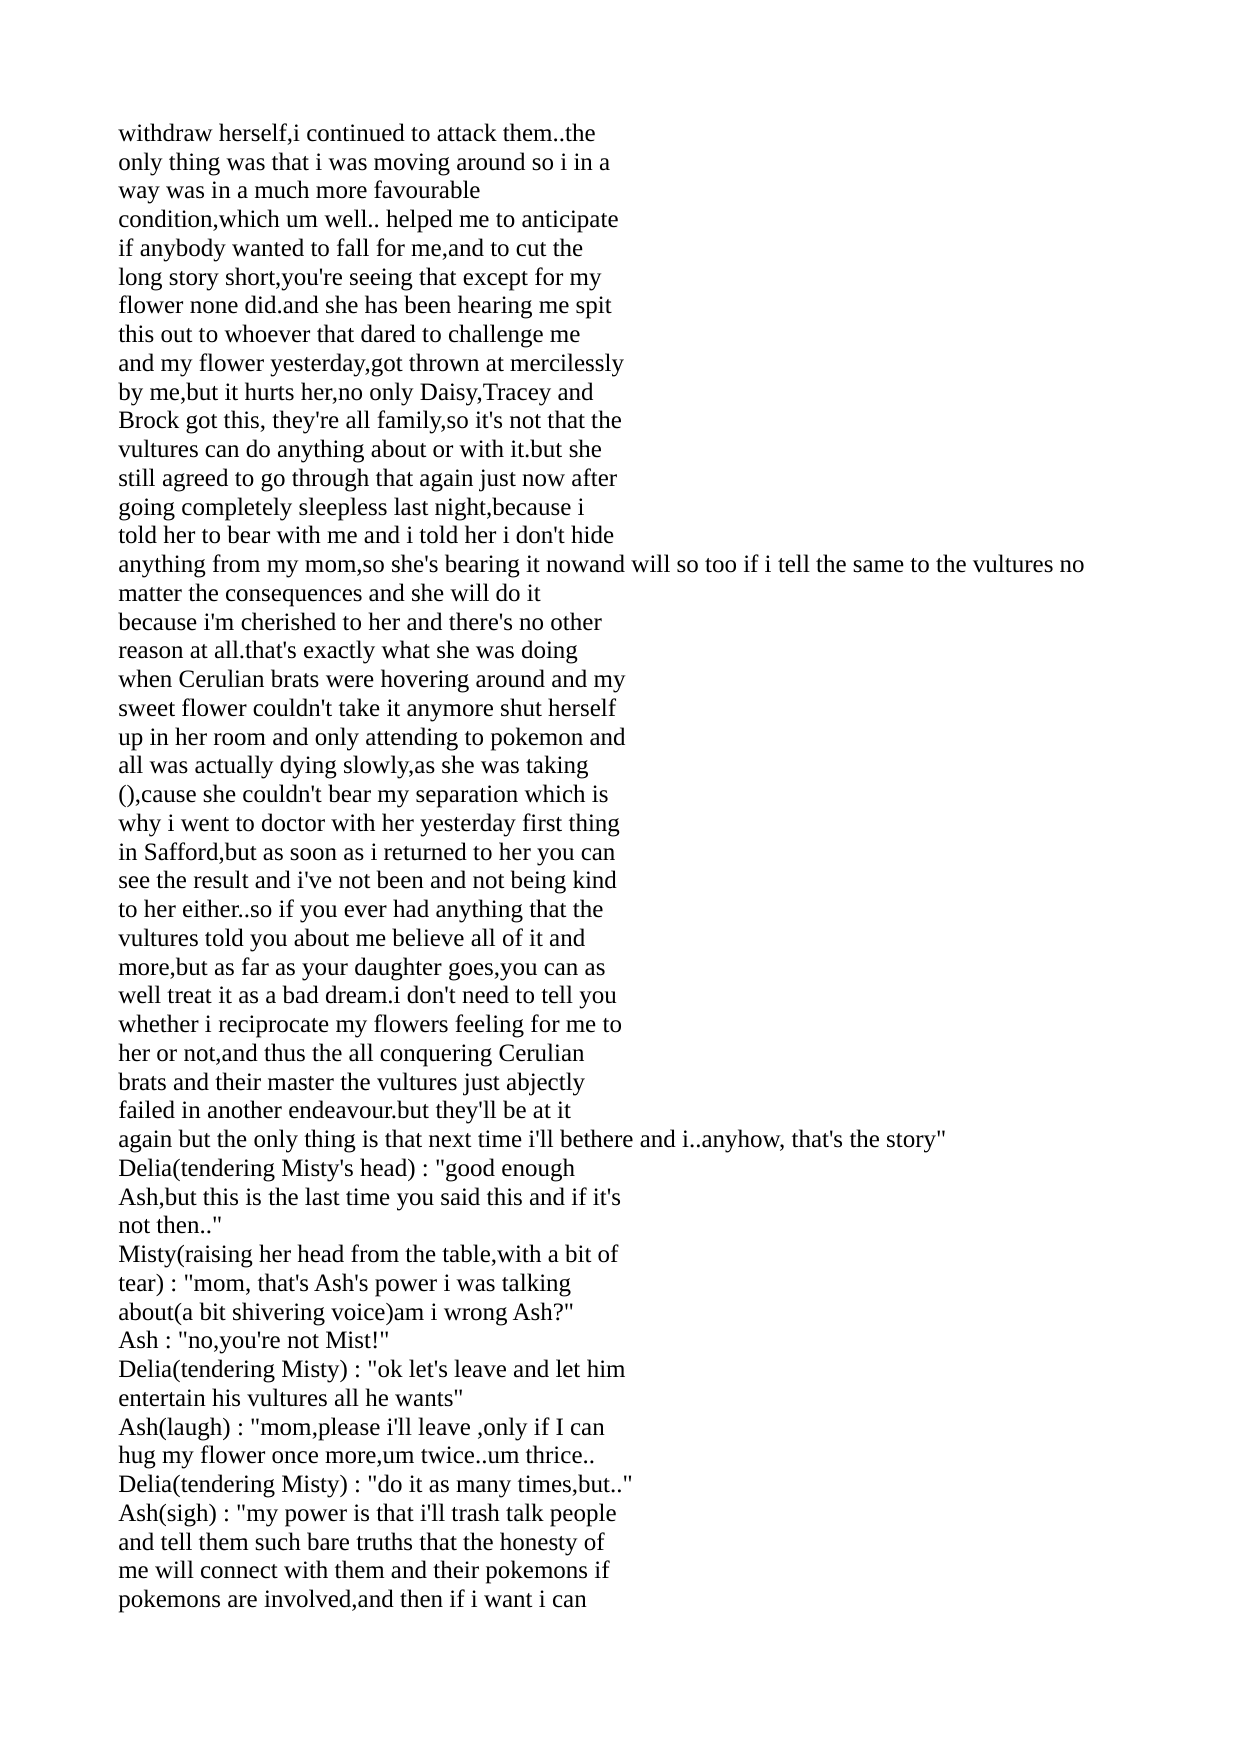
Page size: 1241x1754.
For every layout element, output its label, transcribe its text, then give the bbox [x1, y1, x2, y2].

text in Safford,but as soon as i returned to her you can [118, 837, 1122, 866]
text way was in a much more favourable [118, 176, 1122, 204]
text Ash,but this is the last time you said this and if it's [118, 1182, 1122, 1211]
text about(a bit shivering voice)am i wrong Ash?" [118, 1297, 1122, 1326]
text entertain his vultures all he wants" [118, 1383, 1122, 1412]
text not then.." [118, 1211, 1122, 1239]
text Misty(raising her head from the table,with a bit of [118, 1239, 1122, 1268]
text only thing was that i was moving around so i in a [118, 147, 1122, 176]
text me will connect with them and their pokemons if [118, 1556, 1122, 1584]
text Ash(sigh) : "my power is that i'll trash talk people [118, 1498, 1122, 1527]
text failed in another endeavour.but they'll be at it [118, 1096, 1122, 1124]
text reason at all.that's exactly what she was doing [118, 636, 1122, 664]
text by me,but it hurts her,no only Daisy,Tracey and [118, 377, 1122, 406]
text anything from my mom,so she's bearing it nowand will so too if i tell the same to the vultures no [118, 549, 1122, 578]
text tear) : "mom, that's Ash's power i was talking [118, 1268, 1122, 1297]
text this out to whoever that dared to challenge me [118, 319, 1122, 348]
text more,but as far as your daughter goes,you can as [118, 952, 1122, 981]
text Delia(tendering Misty) : "do it as many times,but.." [118, 1469, 1122, 1498]
text her or not,and thus the all conquering Cerulian [118, 1038, 1122, 1067]
text because i'm cherished to her and there's no other [118, 607, 1122, 636]
text told her to bear with me and i told her i don't hide [118, 521, 1122, 549]
text sweet flower couldn't take it anymore shut herself [118, 693, 1122, 722]
text flower none did.and she has been hearing me spit [118, 291, 1122, 319]
text again but the only thing is that next time i'll bethere and i..anyhow, that's the story" [118, 1124, 1122, 1153]
text Delia(tendering Misty) : "ok let's leave and let him [118, 1354, 1122, 1383]
text whether i reciprocate my flowers feeling for me to [118, 1009, 1122, 1038]
text vultures can do anything about or with it.but she [118, 434, 1122, 463]
text pokemons are involved,and then if i want i can [118, 1584, 1122, 1613]
text if anybody wanted to fall for me,and to cut the [118, 233, 1122, 262]
text hug my flower once more,um twice..um thrice.. [118, 1441, 1122, 1469]
text see the result and i've not been and not being kind [118, 866, 1122, 894]
text Delia(tendering Misty's head) : "good enough [118, 1153, 1122, 1182]
text brats and their master the vultures just abjectly [118, 1067, 1122, 1096]
text matter the consequences and she will do it [118, 578, 1122, 607]
text Brock got this, they're all family,so it's not that the [118, 406, 1122, 434]
text when Cerulian brats were hovering around and my [118, 664, 1122, 693]
text to her either..so if you ever had anything that the [118, 894, 1122, 923]
text vultures told you about me believe all of it and [118, 923, 1122, 952]
text well treat it as a bad dream.i don't need to tell you [118, 981, 1122, 1009]
text long story short,you're seeing that except for my [118, 262, 1122, 291]
text why i went to doctor with her yesterday first thing [118, 808, 1122, 837]
text all was actually dying slowly,as she was taking [118, 751, 1122, 779]
text going completely sleepless last night,because i [118, 492, 1122, 521]
text withdraw herself,i continued to attack them..the [118, 118, 1122, 147]
text and tell them such bare truths that the honesty of [118, 1527, 1122, 1556]
text Ash : "no,you're not Mist!" [118, 1326, 1122, 1354]
text Ash(laugh) : "mom,please i'll leave ,only if I can [118, 1412, 1122, 1441]
text and my flower yesterday,got thrown at mercilessly [118, 348, 1122, 377]
text (),cause she couldn't bear my separation which is [118, 779, 1122, 808]
text up in her room and only attending to pokemon and [118, 722, 1122, 751]
text still agreed to go through that again just now after [118, 463, 1122, 492]
text condition,which um well.. helped me to anticipate [118, 204, 1122, 233]
